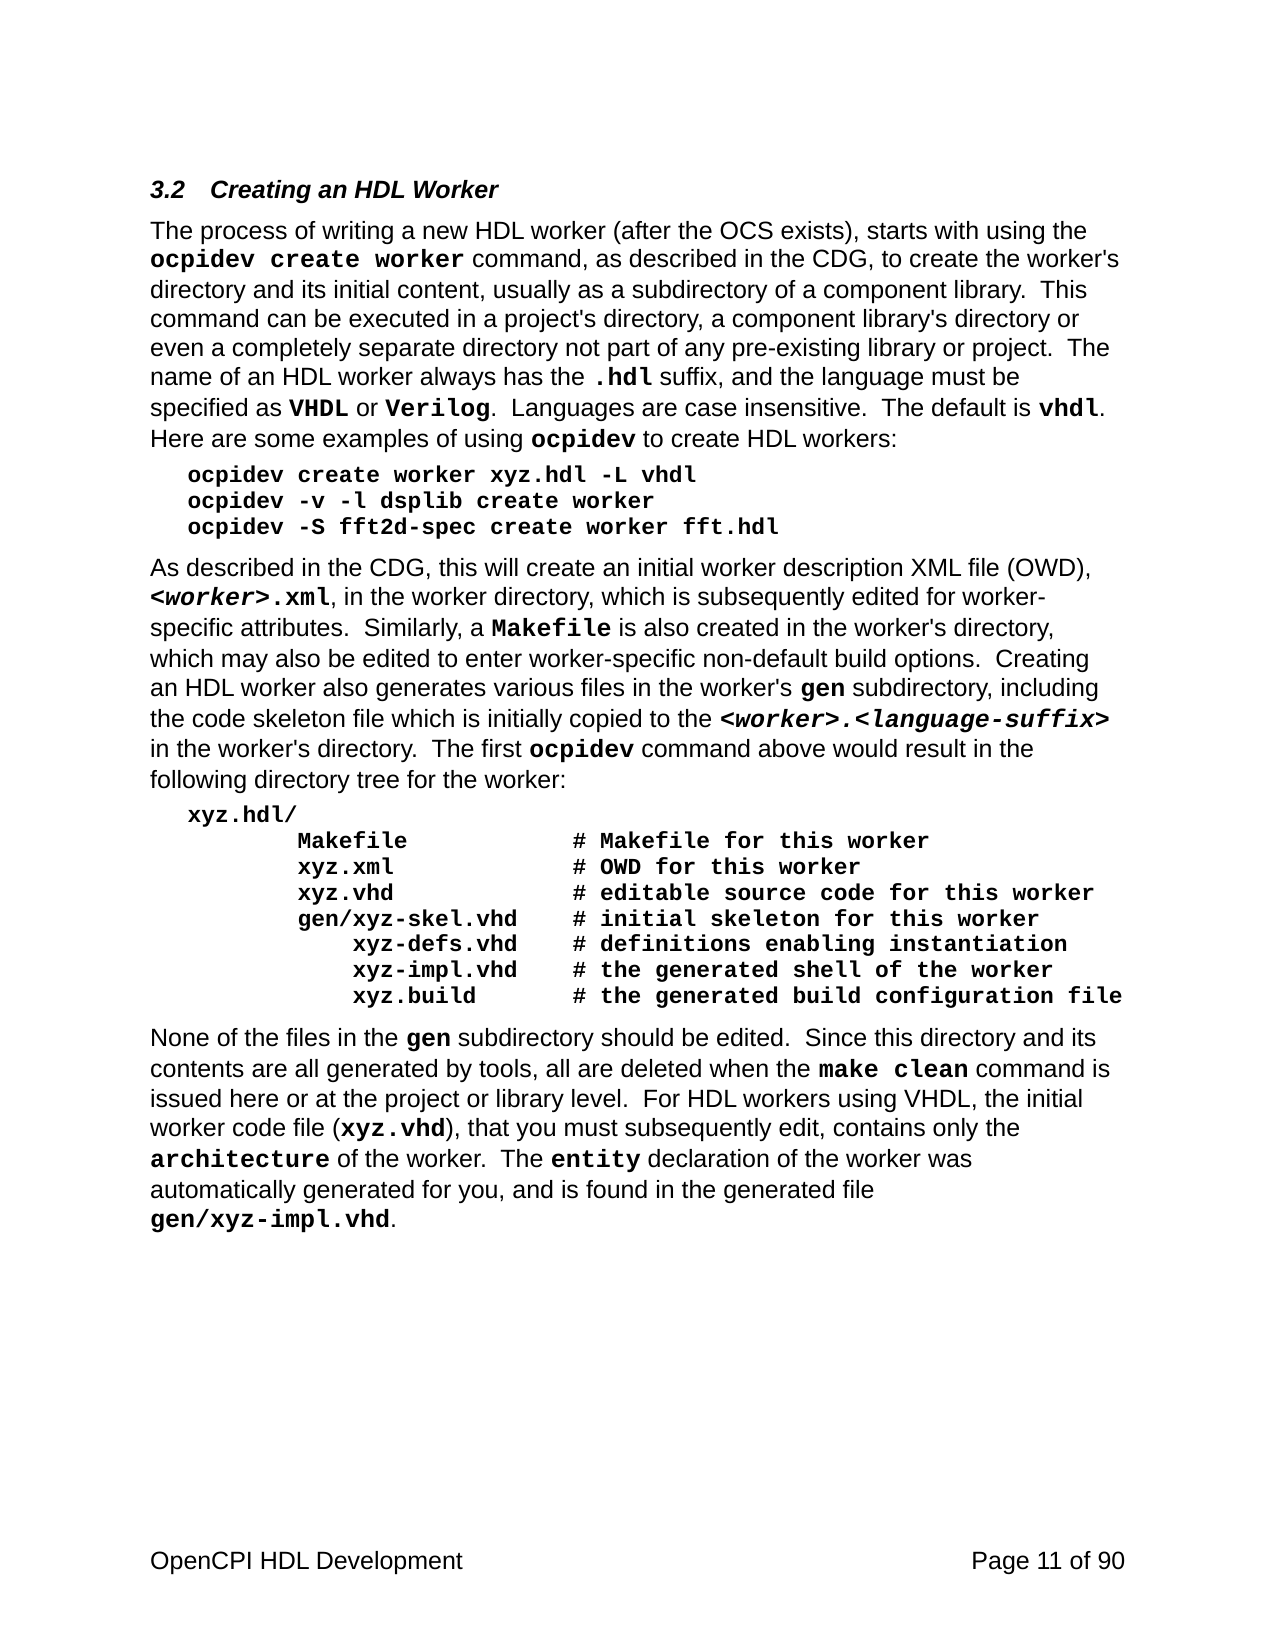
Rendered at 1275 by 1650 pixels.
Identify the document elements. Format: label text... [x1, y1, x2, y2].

text ocpidev create worker xyz.hdl -L vhdl ocpidev -v -l dsplib create worker ocpidev -S fft2d-spec create worker fft.hdl [187, 463, 1125, 541]
text The process of writing a new HDL worker (after the OCS exists), starts with using the ocpidev create worker command, as described in the CDG, to create the worker's directory and its initial content, usually as a subdirectory of a component library. This command can be executed in a project's directory, a component library's directory or even a completely separate directory not part of any pre-existing library or project. The name of an HDL worker always has the .hdl suffix, and the language must be specified as VHDL or Verilog. Languages are case insensitive. The default is vhdl. Here are some examples of using ocpidev to create HDL workers: [150, 216, 1125, 454]
text xyz.hdl/ Makefile # Makefile for this worker xyz.xml # OWD for this worker xyz.vhd # editable source code for this worker gen/xyz-skel.vhd # initial skeleton for this worker xyz-defs.vhd # definitions enabling instantiation xyz-impl.vhd # the generated shell of the worker xyz.build # the generated build configuration file [187, 803, 1125, 1011]
text As described in the CDG, this will create an initial worker description XML file (OWD), <worker>.xml, in the worker directory, which is subsequently edited for worker-specific attributes. Similarly, a Makefile is also created in the worker's directory, which may also be edited to enter worker-specific non-default build options. Creating an HDL worker also generates various files in the worker's gen subdirectory, including the code skeleton file which is initially copied to the <worker>.<language-suffix> in the worker's directory. The first ocpidev command above would result in the following directory tree for the worker: [150, 553, 1125, 794]
text None of the files in the gen subdirectory should be edited. Since this directory and its contents are all generated by tools, all are deleted when the make clean command is issued here or at the project or library level. For HDL workers using VHDL, the initial worker code file (xyz.vhd), that you must subsequently edit, contains only the architecture of the worker. The entity declaration of the worker was automatically generated for you, and is found in the generated file gen/xyz‑impl.vhd. [150, 1023, 1125, 1235]
subtitle Creating an HDL Worker [150, 175, 1125, 204]
